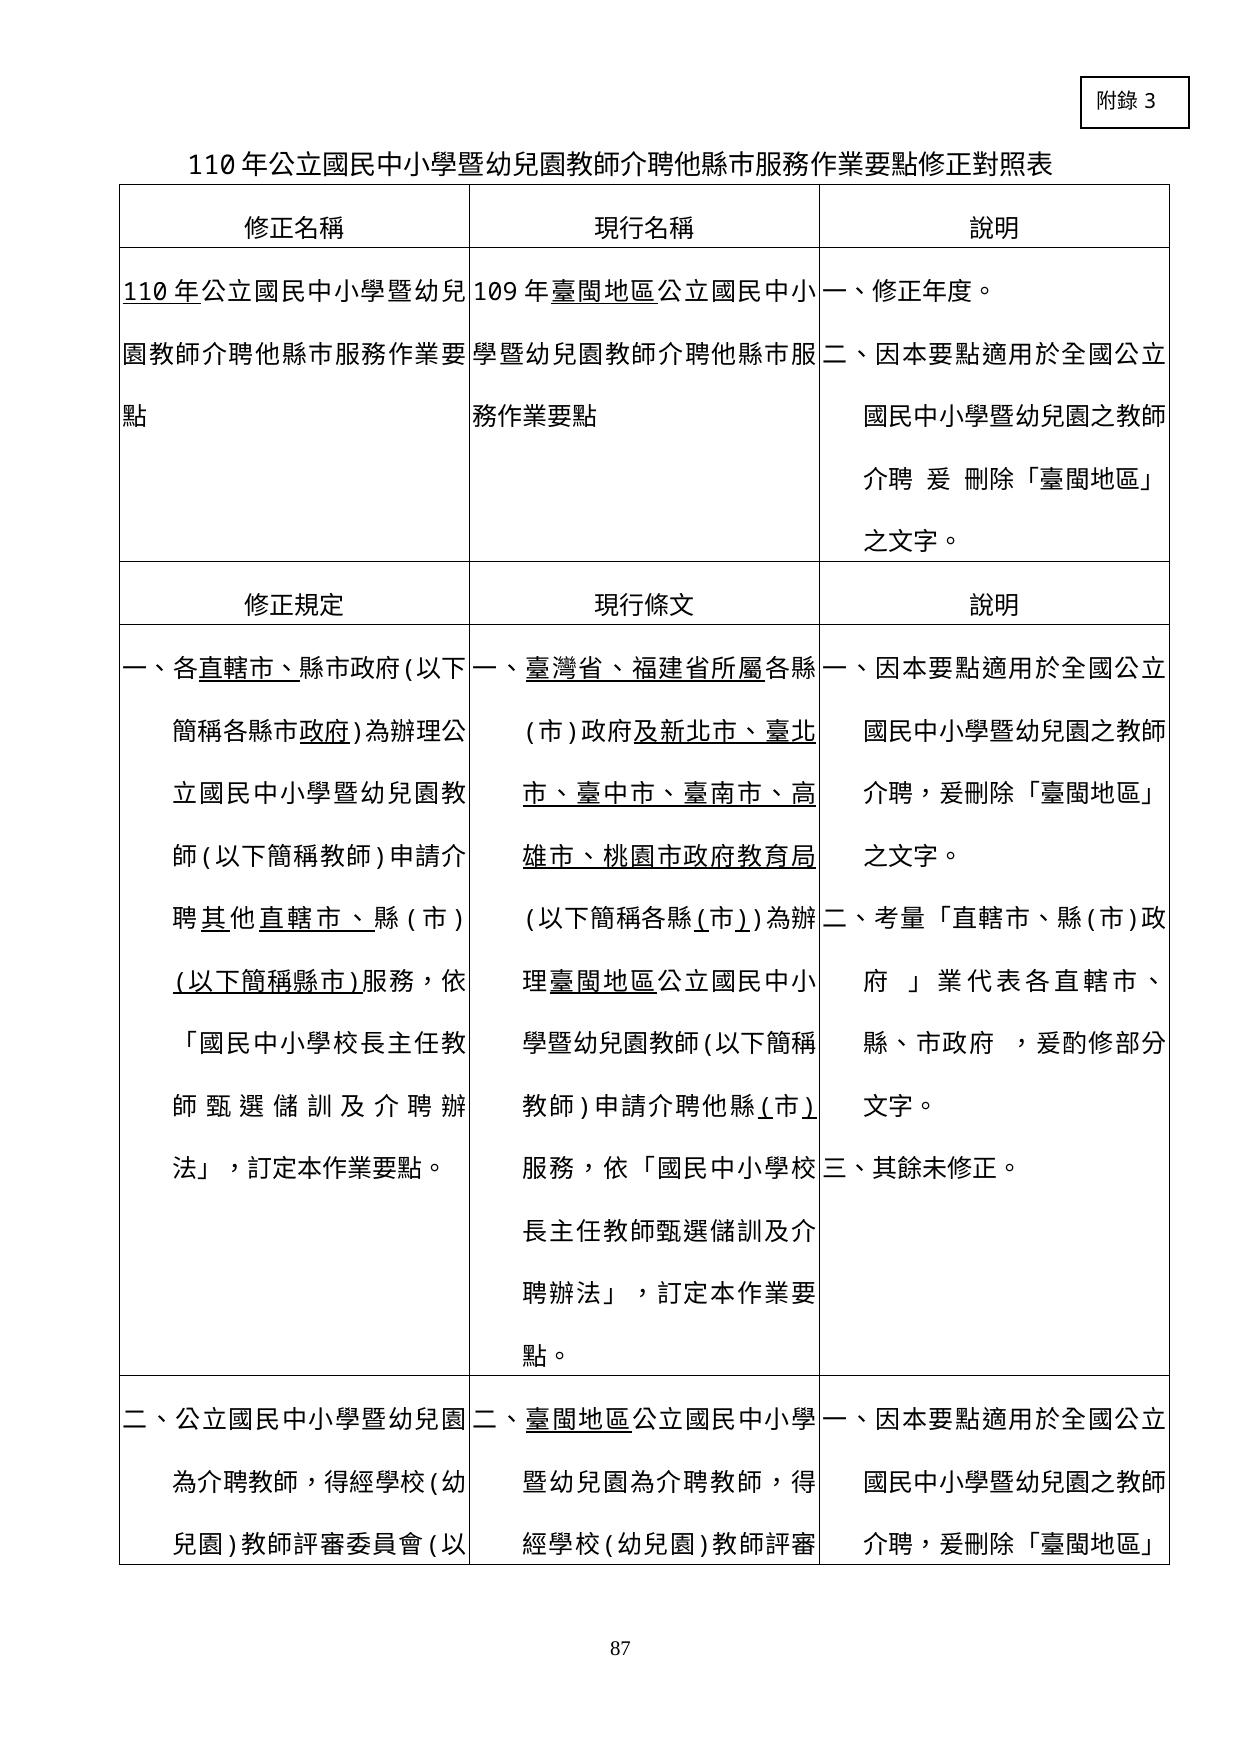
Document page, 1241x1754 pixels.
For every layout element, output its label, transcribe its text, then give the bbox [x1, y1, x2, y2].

table_cell 一、因本要點適用於全國公立國民中小學暨幼兒園之教師 介聘，爰刪除「臺閩地區」之文字。 二、考量「直轄市、縣(市)政府 」業代表各直轄市、縣、市政府 ，爰酌修部分文字。 三、其餘未修正。 [820, 625, 1169, 1375]
table_cell 現行條文 [470, 562, 819, 624]
table_cell 一、因本要點適用於全國公立國民中小學暨幼兒園之教師介聘，爰刪除「臺閩地區」 [820, 1376, 1169, 1564]
table_cell 一、臺灣省、福建省所屬各縣(市)政府及新北市、臺北市、臺中市、臺南市、高雄市、桃園市政府教育局(以下簡稱各縣(市))為辦理臺閩地區公立國民中小學暨幼兒園教師(以下簡稱教師)申請介聘他縣(市)服務，依「國民中小學校長主任教師甄選儲訓及介聘辦法」，訂定本作業要點。 [470, 625, 819, 1375]
table_cell 二、臺閩地區公立國民中小學暨幼兒園為介聘教師，得經學校(幼兒園)教師評審 [470, 1376, 819, 1564]
text 110年公立國民中小學暨幼兒園教師介聘他縣巿服務作業要點修正對照表 [118, 121, 1122, 183]
table_cell 110年公立國民中小學暨幼兒園教師介聘他縣巿服務作業要點 [120, 248, 469, 561]
table_cell 二、公立國民中小學暨幼兒園為介聘教師，得經學校(幼兒園)教師評審委員會(以 [120, 1376, 469, 1564]
table_cell 一、各直轄市、縣市政府(以下簡稱各縣市政府)為辦理公立國民中小學暨幼兒園教師(以下簡稱教師)申請介聘其他直轄市、縣(市)(以下簡稱縣市)服務，依「國民中小學校長主任教師甄選儲訓及介聘辦法」，訂定本作業要點。 [120, 625, 469, 1375]
table_cell 一、修正年度。 二、因本要點適用於全國公立國民中小學暨幼兒園之教師介聘 爰 刪除「臺閩地區」之文字。 [820, 248, 1169, 561]
table_cell 109年臺閩地區公立國民中小學暨幼兒園教師介聘他縣巿服務作業要點 [470, 248, 819, 561]
table_header 現行名稱 [470, 185, 819, 247]
table_cell 修正規定 [120, 562, 469, 624]
table_cell 說明 [820, 562, 1169, 624]
table_header 說明 [820, 185, 1169, 247]
table_header 修正名稱 [120, 185, 469, 247]
